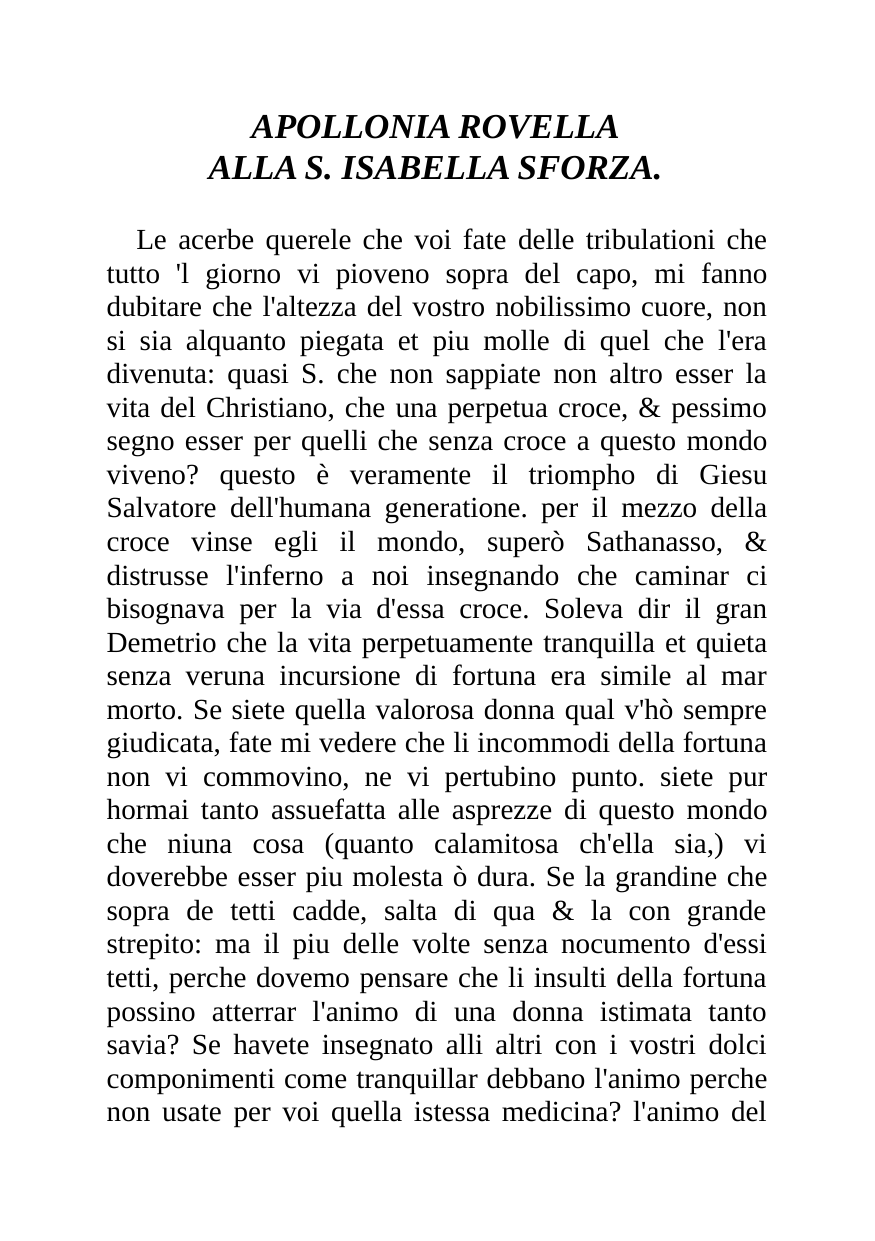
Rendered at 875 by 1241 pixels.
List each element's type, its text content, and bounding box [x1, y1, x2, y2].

text Le acerbe querele che voi fate delle tribulationi che tutto 'l giorno vi pioveno sopra del capo, mi fanno dubitare che l'altezza del vostro nobilissimo cuore, non si sia alquanto piegata et piu molle di quel che l'era divenuta: quasi S. che non sappiate non altro esser la vita del Christiano, che una perpetua croce, & pessimo segno esser per quelli che senza croce a questo mondo viveno? questo è veramente il triompho di Giesu Salvatore dell'humana generatione. per il mezzo della croce vinse egli il mondo, superò Sathanasso, & distrusse l'inferno a noi insegnando che caminar ci bisognava per la via d'essa croce. Soleva dir il gran Demetrio che la vita perpetuamente tranquilla et quieta senza veruna incursione di fortuna era simile al mar morto. Se siete quella valorosa donna qual v'hò sempre giudicata, fate mi vedere che li incommodi della fortuna non vi commovino, ne vi pertubino punto. siete pur hormai tanto assuefatta alle asprezze di questo mondo che niuna cosa (quanto calamitosa ch'ella sia,) vi doverebbe esser piu molesta ò dura. Se la grandine che sopra de tetti cadde, salta di qua & la con grande strepito: ma il piu delle volte senza nocumento d'essi tetti, perche dovemo pensare che li insulti della fortuna possino atterrar l'animo di una donna istimata tanto savia? Se havete insegnato alli altri con i vostri dolci componimenti come tranquillar debbano l'animo perche non usate per voi quella istessa medicina? l'animo del [106, 222, 768, 1128]
subtitle APOLLONIA ROVELLA ALLA S. ISABELLA SFORZA. [106, 106, 768, 187]
